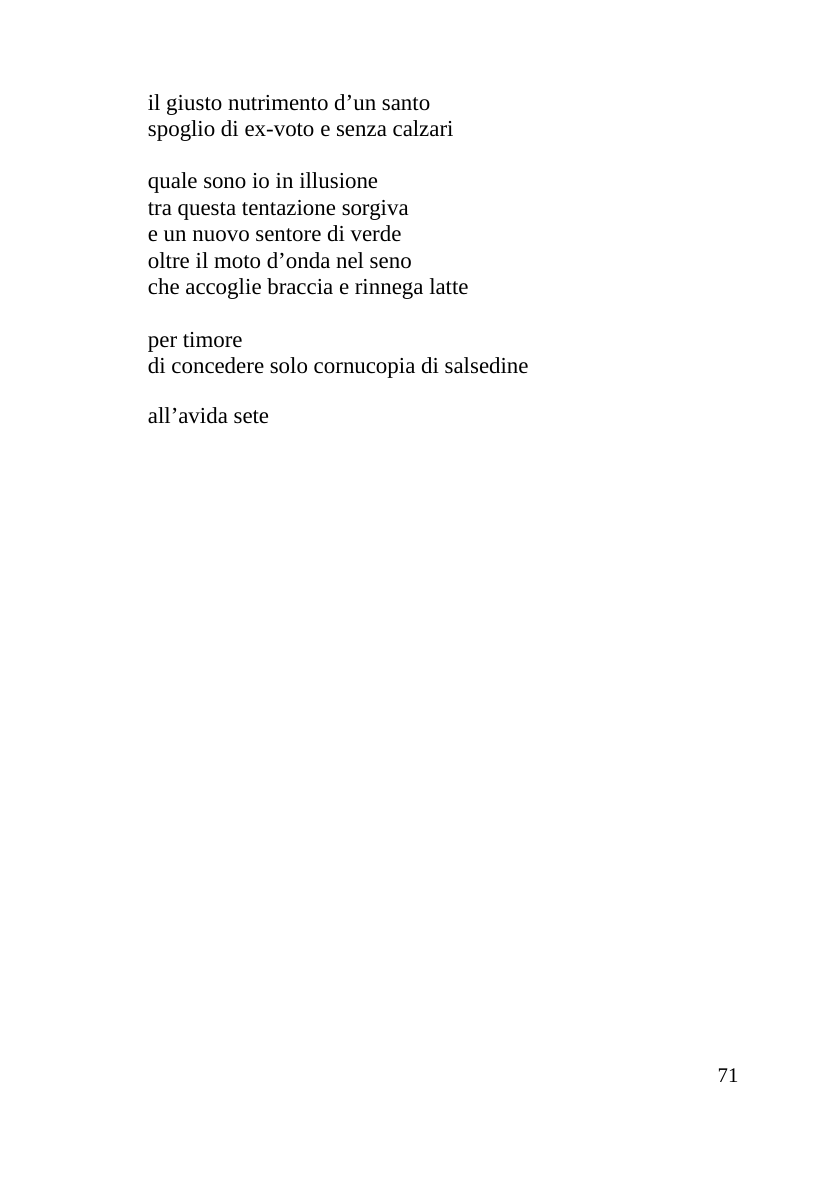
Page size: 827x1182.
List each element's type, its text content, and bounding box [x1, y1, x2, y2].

text tra questa tentazione sorgiva [148, 194, 738, 220]
text che accoglie braccia e rinnega latte [148, 273, 738, 299]
text e un nuovo sentore di verde [148, 220, 738, 247]
text per timore [148, 326, 738, 352]
text il giusto nutrimento d’un santo [148, 88, 738, 115]
text oltre il moto d’onda nel seno [148, 247, 738, 273]
text quale sono io in illusione [148, 168, 738, 194]
text all’avida sete [148, 402, 738, 428]
text spoglio di ex-voto e senza calzari [148, 115, 738, 141]
text di concedere solo cornucopia di salsedine [148, 352, 738, 402]
